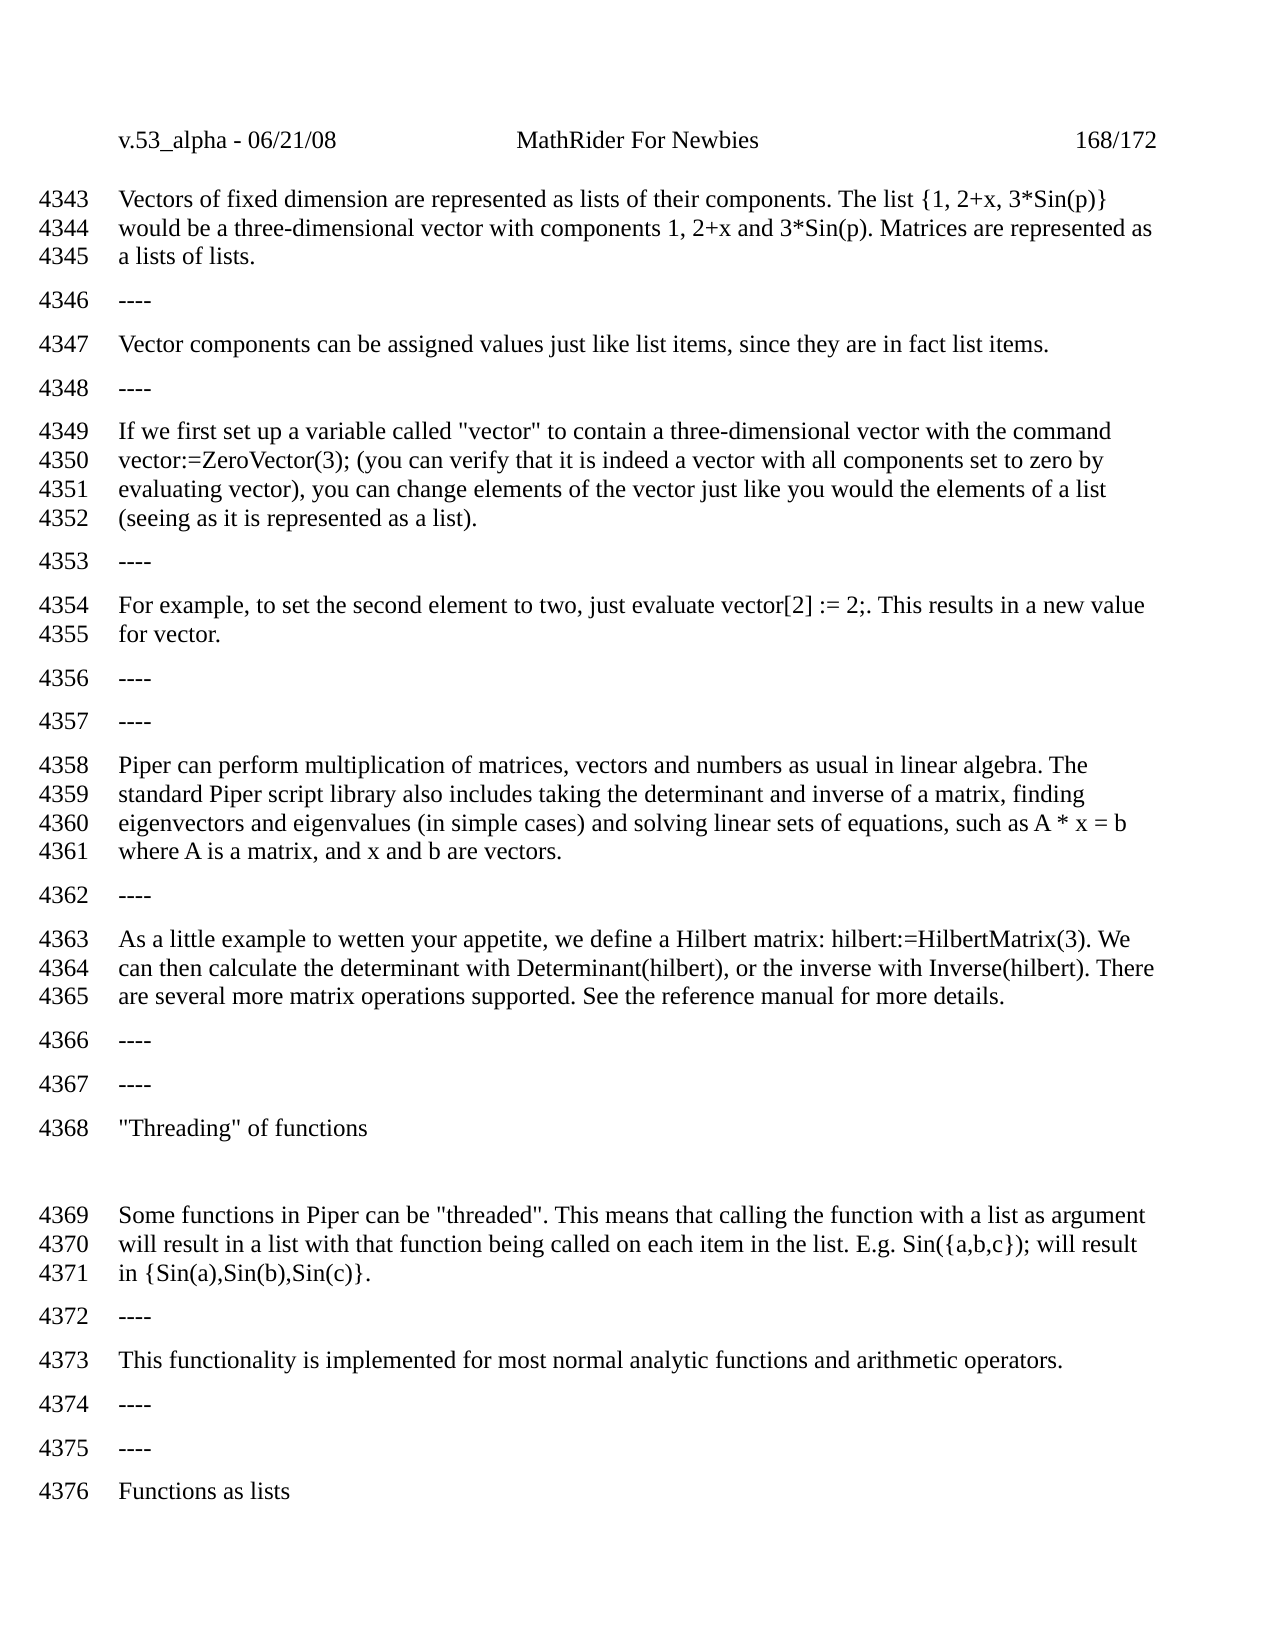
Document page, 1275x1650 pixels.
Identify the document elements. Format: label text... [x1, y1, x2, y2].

text Vector components can be assigned values just like list items, since they are in fact list items. [118, 329, 1157, 358]
text Functions as lists [118, 1476, 1157, 1505]
text ---- [118, 1433, 1157, 1461]
text Piper can perform multiplication of matrices, vectors and numbers as usual in linear algebra. The standard Piper script library also includes taking the determinant and inverse of a matrix, finding eigenvectors and eigenvalues (in simple cases) and solving linear sets of equations, such as A * x = b where A is a matrix, and x and b are vectors. [118, 750, 1157, 865]
text ---- [118, 1069, 1157, 1098]
text ---- [118, 663, 1157, 691]
text ---- [118, 546, 1157, 575]
text ---- [118, 1301, 1157, 1330]
text This functionality is implemented for most normal analytic functions and arithmetic operators. [118, 1345, 1157, 1374]
text For example, to set the second element to two, just evaluate vector[2] := 2;. This results in a new value for vector. [118, 590, 1157, 648]
text ---- [118, 373, 1157, 401]
text "Threading" of functions [118, 1113, 1157, 1141]
text Some functions in Piper can be "threaded". This means that calling the function with a list as argument will result in a list with that function being called on each item in the list. E.g. Sin({a,b,c}); will result in {Sin(a),Sin(b),Sin(c)}. [118, 1200, 1157, 1286]
text ---- [118, 1389, 1157, 1418]
text Vectors of fixed dimension are represented as lists of their components. The list {1, 2+x, 3*Sin(p)} would be a three-dimensional vector with components 1, 2+x and 3*Sin(p). Matrices are represented as a lists of lists. [118, 184, 1157, 270]
text ---- [118, 706, 1157, 735]
text ---- [118, 1025, 1157, 1054]
text ---- [118, 880, 1157, 909]
text As a little example to wetten your appetite, we define a Hilbert matrix: hilbert:=HilbertMatrix(3). We can then calculate the determinant with Determinant(hilbert), or the inverse with Inverse(hilbert). There are several more matrix operations supported. See the reference manual for more details. [118, 924, 1157, 1010]
text If we first set up a variable called "vector" to contain a three-dimensional vector with the command vector:=ZeroVector(3); (you can verify that it is indeed a vector with all components set to zero by evaluating vector), you can change elements of the vector just like you would the elements of a list (seeing as it is represented as a list). [118, 416, 1157, 531]
text ---- [118, 285, 1157, 314]
